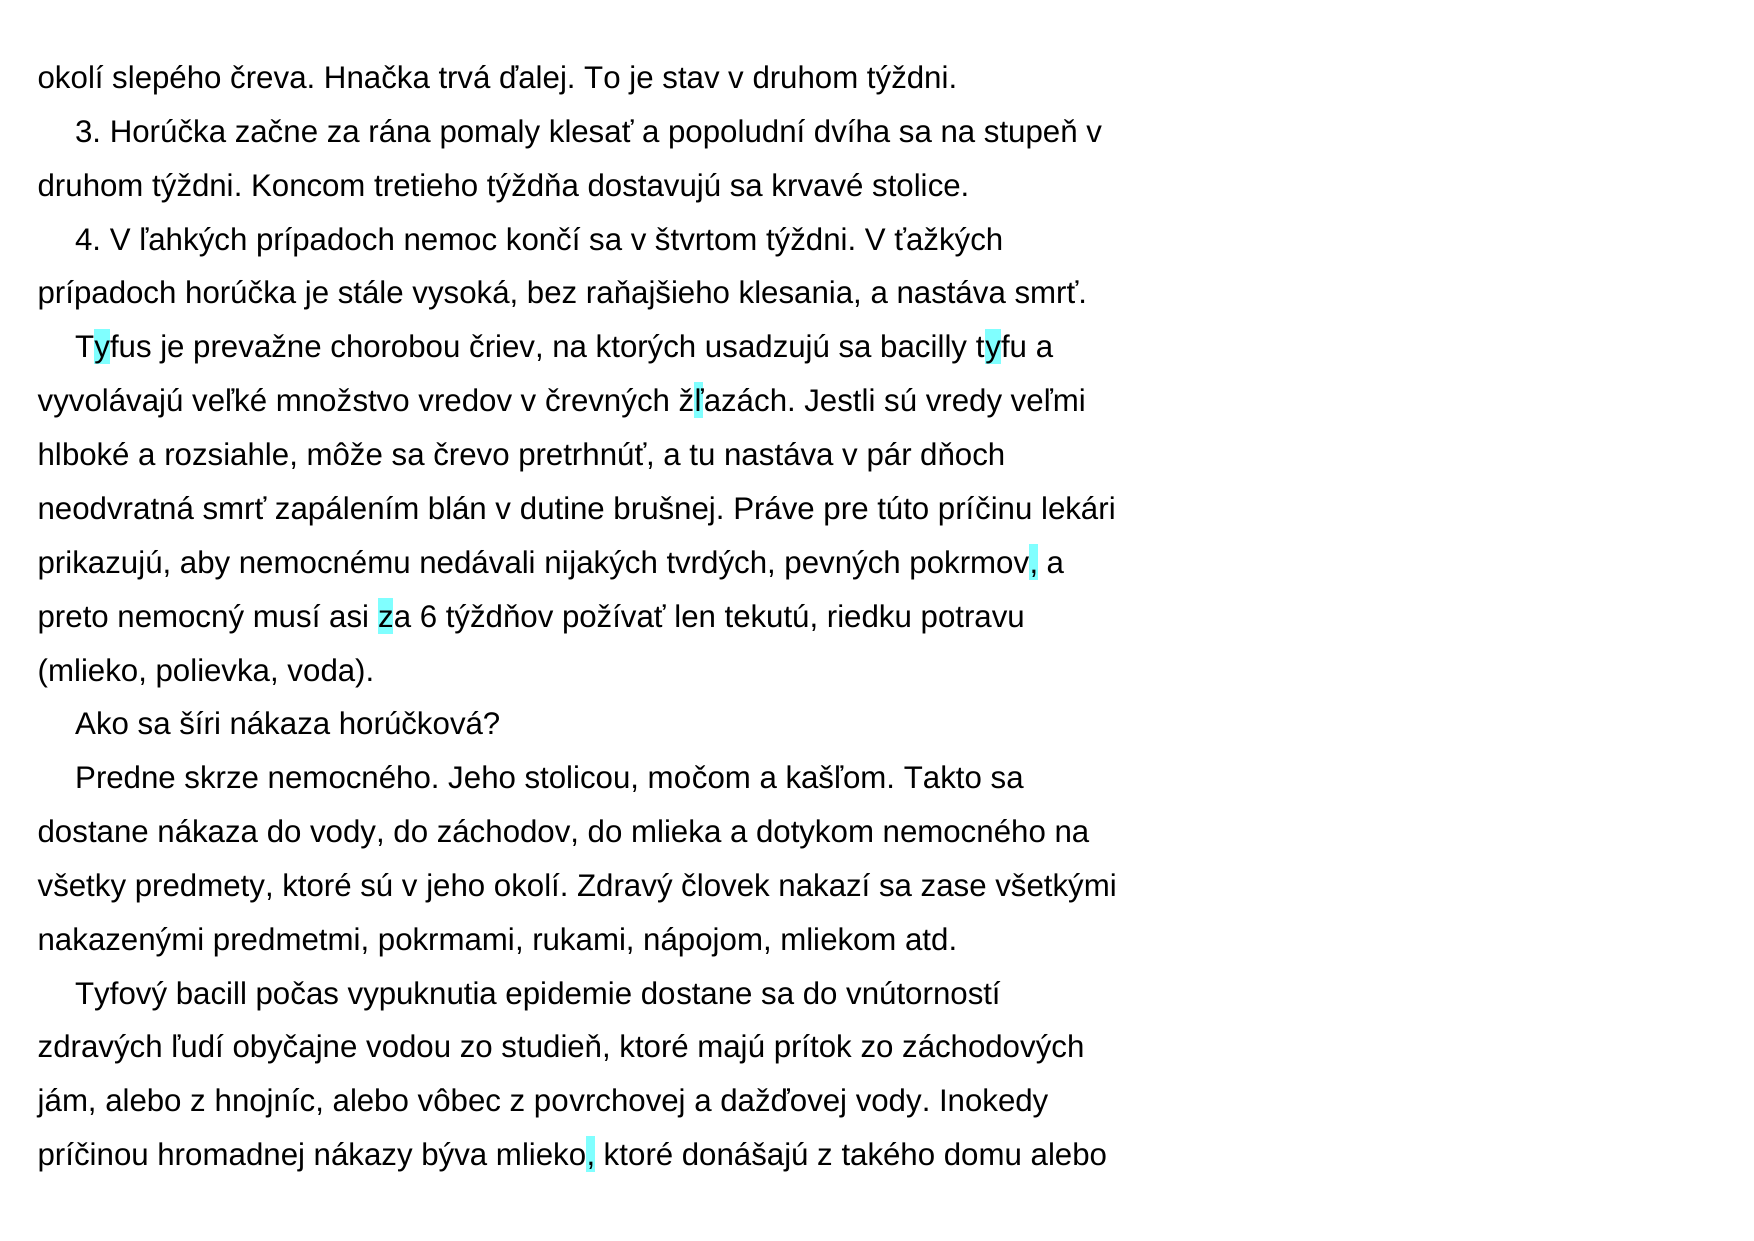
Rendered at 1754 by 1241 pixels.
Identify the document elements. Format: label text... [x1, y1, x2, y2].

text Tyfový bacill počas vypuknutia epidemie do­stane sa do vnútorností zdravých ľudí obyčajne vodou zo studieň, ktoré majú prítok zo záchodových jám, alebo z hnojníc, alebo vôbec z po­vrchovej a dažďovej vody. Inokedy príčinou hro­madnej nákazy býva mlieko, ktoré donášajú z takého domu alebo [37, 975, 1130, 1172]
text Tyfus je prevažne chorobou čriev, na ktorých usadzujú sa bacilly tyfu a vyvolávajú veľké množ­stvo vredov v črevných žľazách. Jestli sú vredy veľmi hlboké a rozsiahle, môže sa črevo pretrhnúť, a tu nastáva v pár dňoch neodvratná smrť zapá­lením blán v dutine brušnej. Práve pre túto prí­činu lekári prikazujú, aby nemocnému nedávali ni­jakých tvrdých, pevných pokrmov, a preto nemocný musí asi za 6 týždňov požívať len tekutú, riedku potravu (mlieko, polievka, voda). [37, 328, 1130, 687]
text 4. V ľahkých prípadoch nemoc končí sa v štvrtom týždni. V ťažkých prípadoch horúčka je stále vysoká, bez raňajšieho klesania, a nastáva smrť. [37, 221, 1130, 311]
text okolí slepého čreva. Hnačka trvá ďalej. To je stav v druhom týždni. [37, 59, 1130, 95]
text 3. Horúčka začne za rána pomaly klesať a popoludní dvíha sa na stupeň v druhom týždni. Koncom tretieho týždňa dostavujú sa krvavé stolice. [37, 113, 1130, 203]
text Predne skrze nemocného. Jeho stolicou, mo­čom a kašľom. Takto sa dostane nákaza do vody, do záchodov, do mlieka a dotykom nemocného na všetky predmety, ktoré sú v jeho okolí. Zdravý človek nakazí sa zase všetkými nakazenými pred­metmi, pokrmami, rukami, nápojom, mliekom atd. [37, 759, 1130, 957]
text Ako sa šíri nákaza horúčková? [37, 705, 1130, 741]
